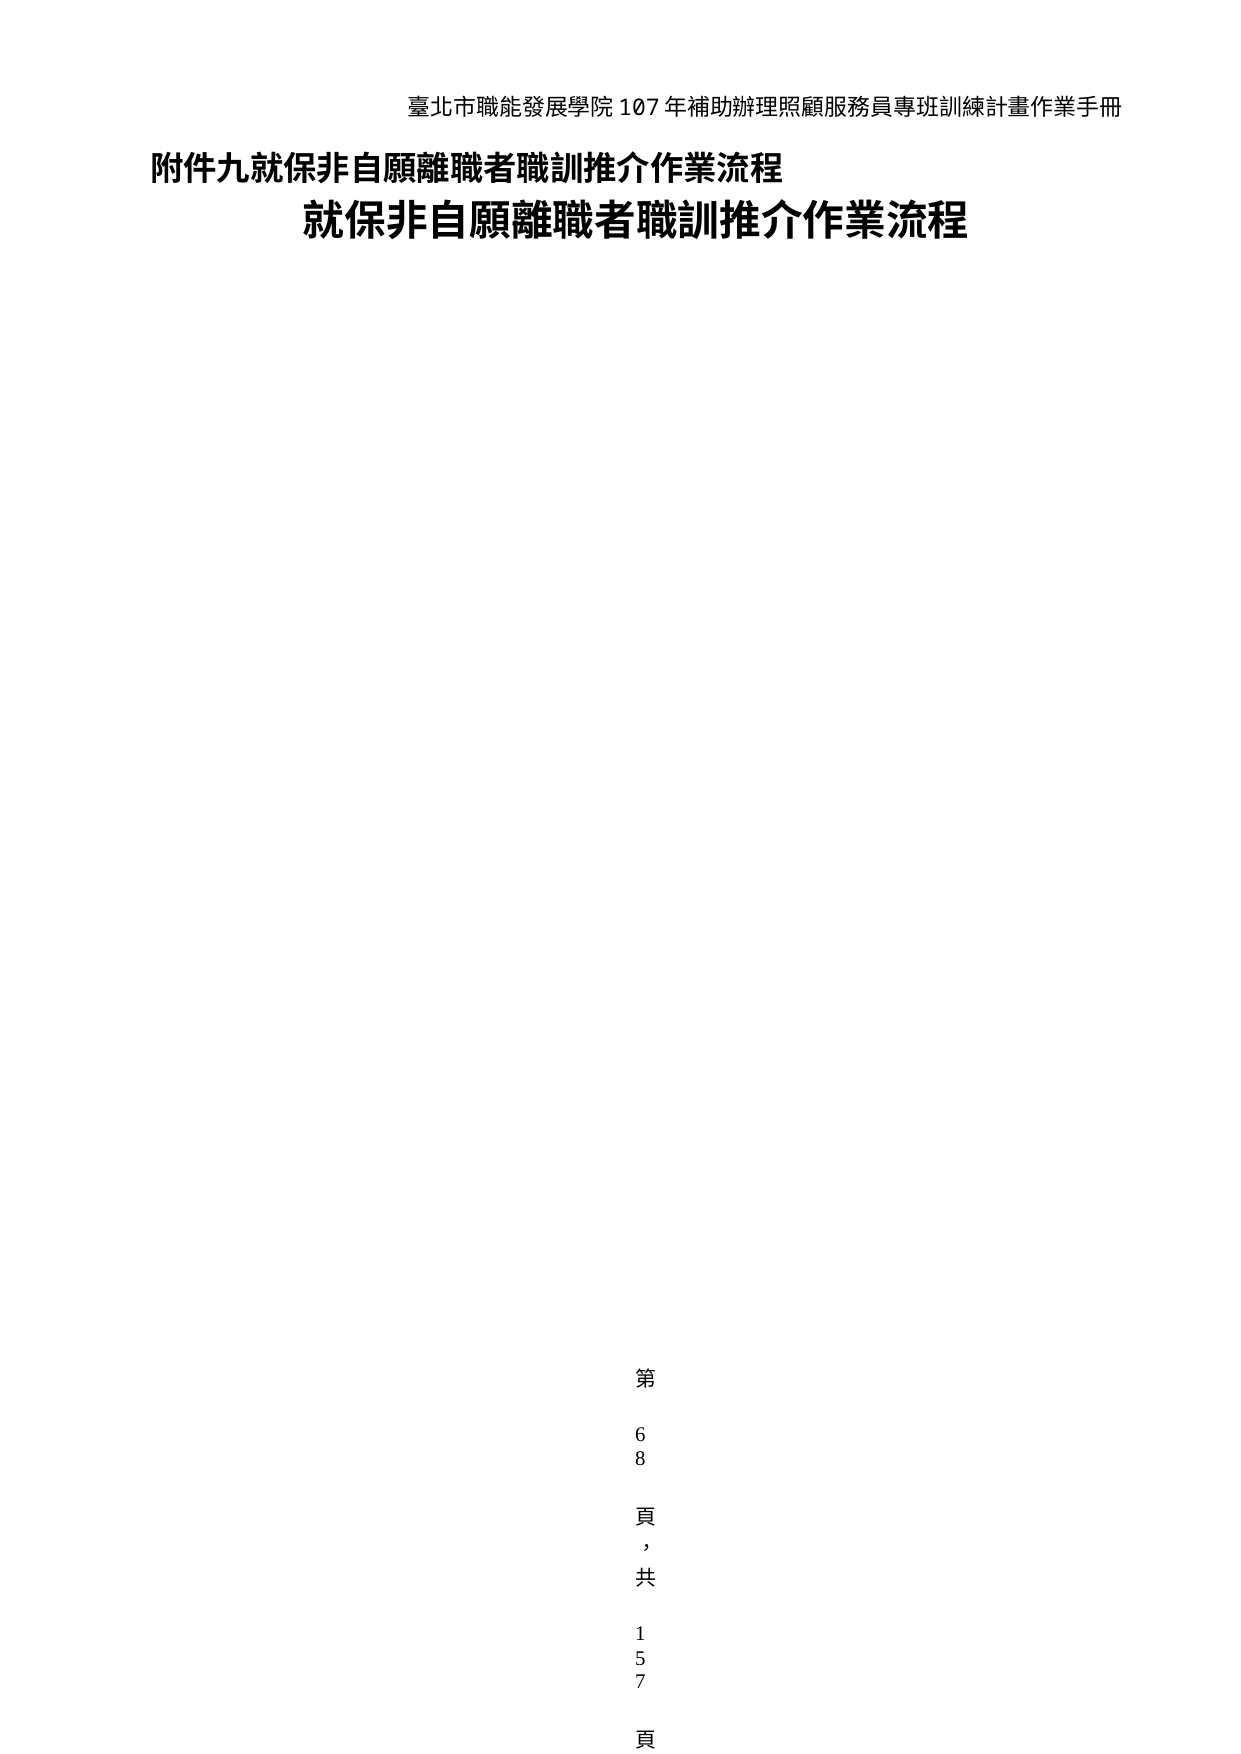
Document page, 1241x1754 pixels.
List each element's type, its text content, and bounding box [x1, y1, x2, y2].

text 就保非自願離職者職訓推介作業流程 [150, 187, 1122, 247]
subtitle 附件九就保非自願離職者職訓推介作業流程 [150, 124, 1122, 187]
